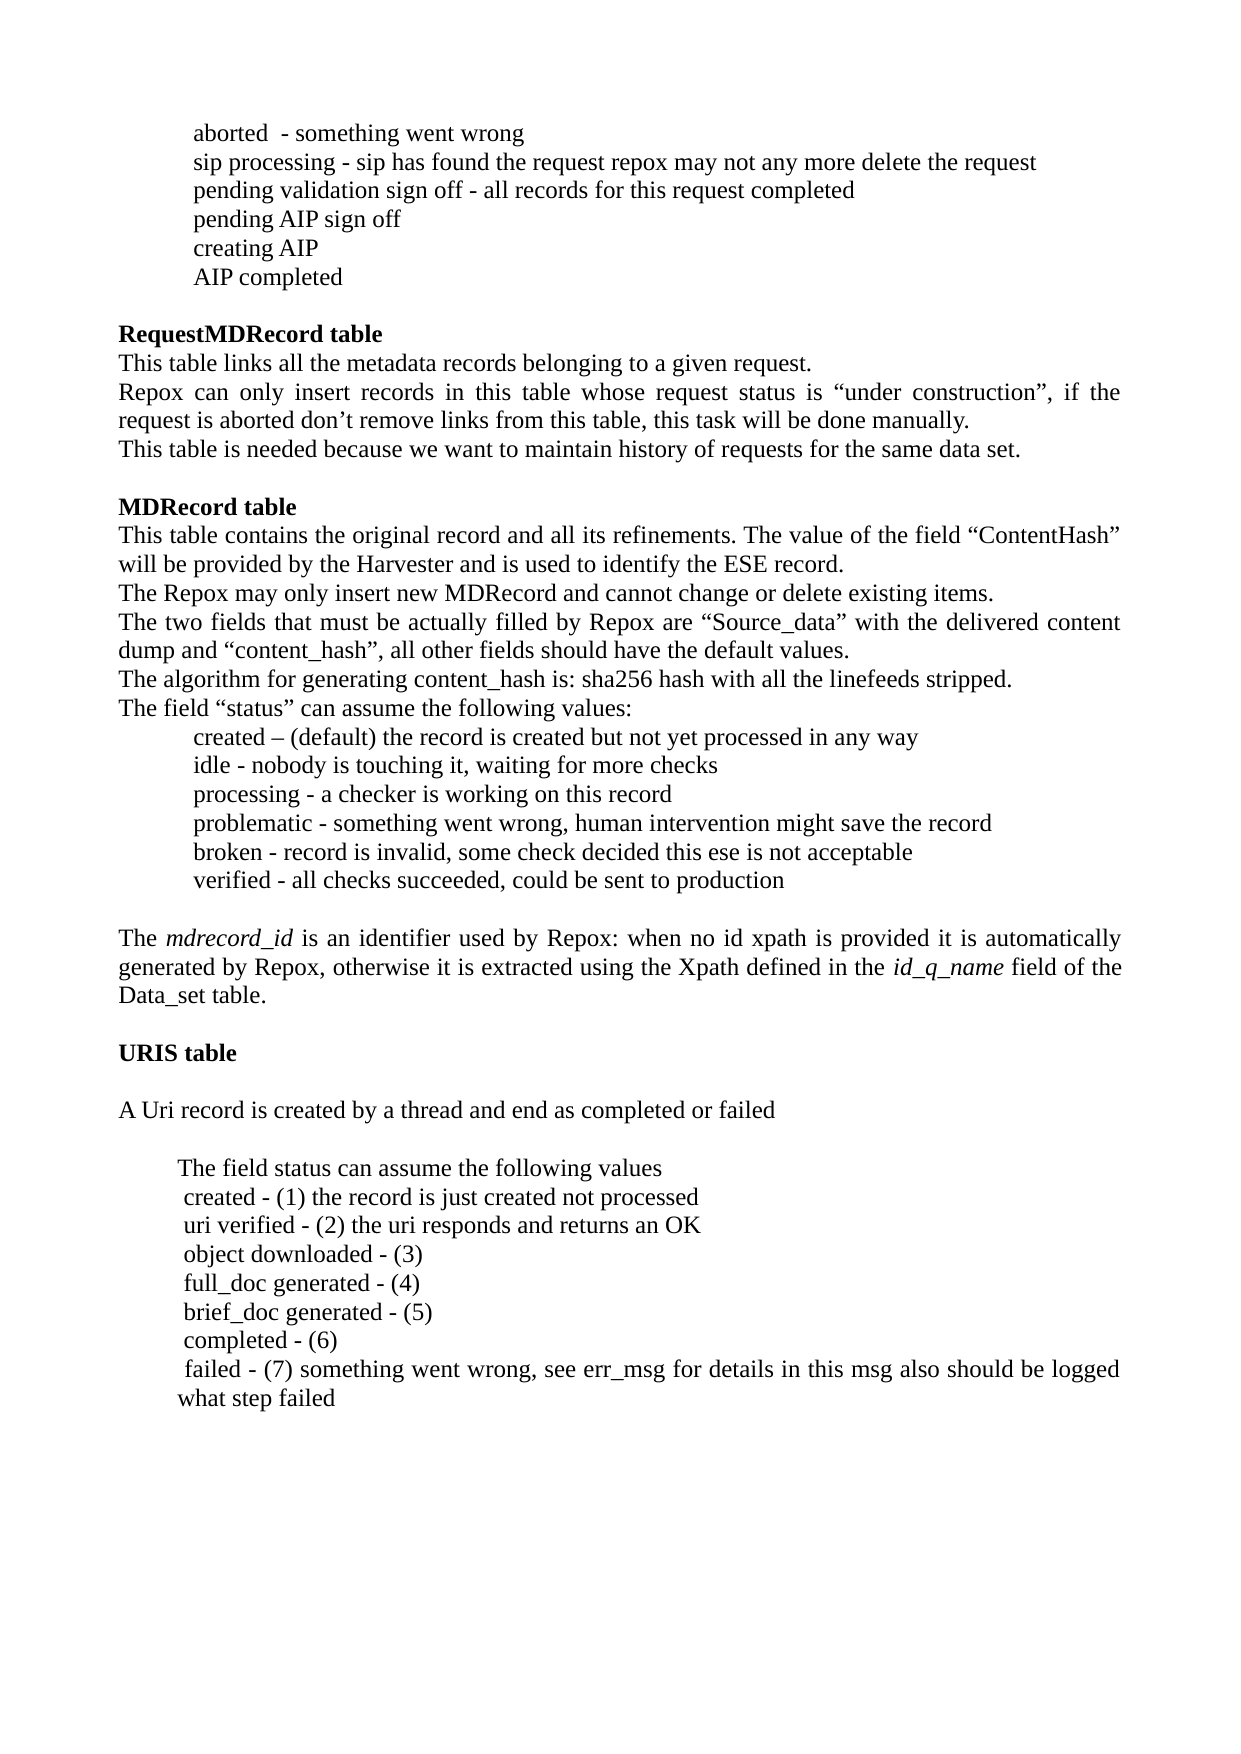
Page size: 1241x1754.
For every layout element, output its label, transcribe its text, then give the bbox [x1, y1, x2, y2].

text verified - all checks succeeded, could be sent to production [193, 866, 1122, 894]
text processing - a checker is working on this record [193, 779, 1122, 808]
text AIP completed [193, 262, 1122, 291]
text The mdrecord_id is an identifier used by Repox: when no id xpath is provided it is automatically generated by Repox, otherwise it is extracted using the Xpath defined in the id_q_name field of the Data_set table. [118, 923, 1122, 1009]
text The algorithm for generating content_hash is: sha256 hash with all the linefeeds stripped. [118, 664, 1122, 693]
text This table is needed because we want to maintain history of requests for the same data set. [118, 434, 1122, 463]
text URIS table [118, 1038, 1122, 1067]
text created – (default) the record is created but not yet processed in any way [193, 722, 1122, 751]
text pending validation sign off - all records for this request completed [193, 176, 1122, 204]
text Repox can only insert records in this table whose request status is “under construction”, if the request is aborted don’t remove links from this table, this task will be done manually. [118, 377, 1122, 434]
text object downloaded - (3) [177, 1239, 1122, 1268]
text problematic - something went wrong, human intervention might save the record [193, 808, 1122, 837]
text uri verified - (2) the uri responds and returns an OK [177, 1211, 1122, 1239]
text aborted - something went wrong [193, 118, 1122, 147]
text The Repox may only insert new MDRecord and cannot change or delete existing items. [118, 578, 1122, 607]
text failed - (7) something went wrong, see err_msg for details in this msg also should be logged what step failed [177, 1354, 1122, 1412]
text created - (1) the record is just created not processed [177, 1182, 1122, 1211]
text creating AIP [118, 233, 1122, 262]
text MDRecord table [118, 492, 1122, 521]
text full_doc generated - (4) [177, 1268, 1122, 1297]
text This table links all the metadata records belonging to a given request. [118, 348, 1122, 377]
text A Uri record is created by a thread and end as completed or failed [118, 1096, 1122, 1124]
text sip processing - sip has found the request repox may not any more delete the request [193, 147, 1122, 176]
text brief_doc generated - (5) [177, 1297, 1122, 1326]
text The field “status” can assume the following values: [118, 693, 1122, 722]
text broken - record is invalid, some check decided this ese is not acceptable [193, 837, 1122, 866]
text completed - (6) [177, 1326, 1122, 1354]
text The field status can assume the following values [177, 1153, 1122, 1182]
text This table contains the original record and all its refinements. The value of the field “ContentHash” will be provided by the Harvester and is used to identify the ESE record. [118, 521, 1122, 578]
text idle - nobody is touching it, waiting for more checks [193, 751, 1122, 779]
text pending AIP sign off [193, 204, 1122, 233]
text The two fields that must be actually filled by Repox are “Source_data” with the delivered content dump and “content_hash”, all other fields should have the default values. [118, 607, 1122, 664]
text RequestMDRecord table [118, 319, 1122, 348]
